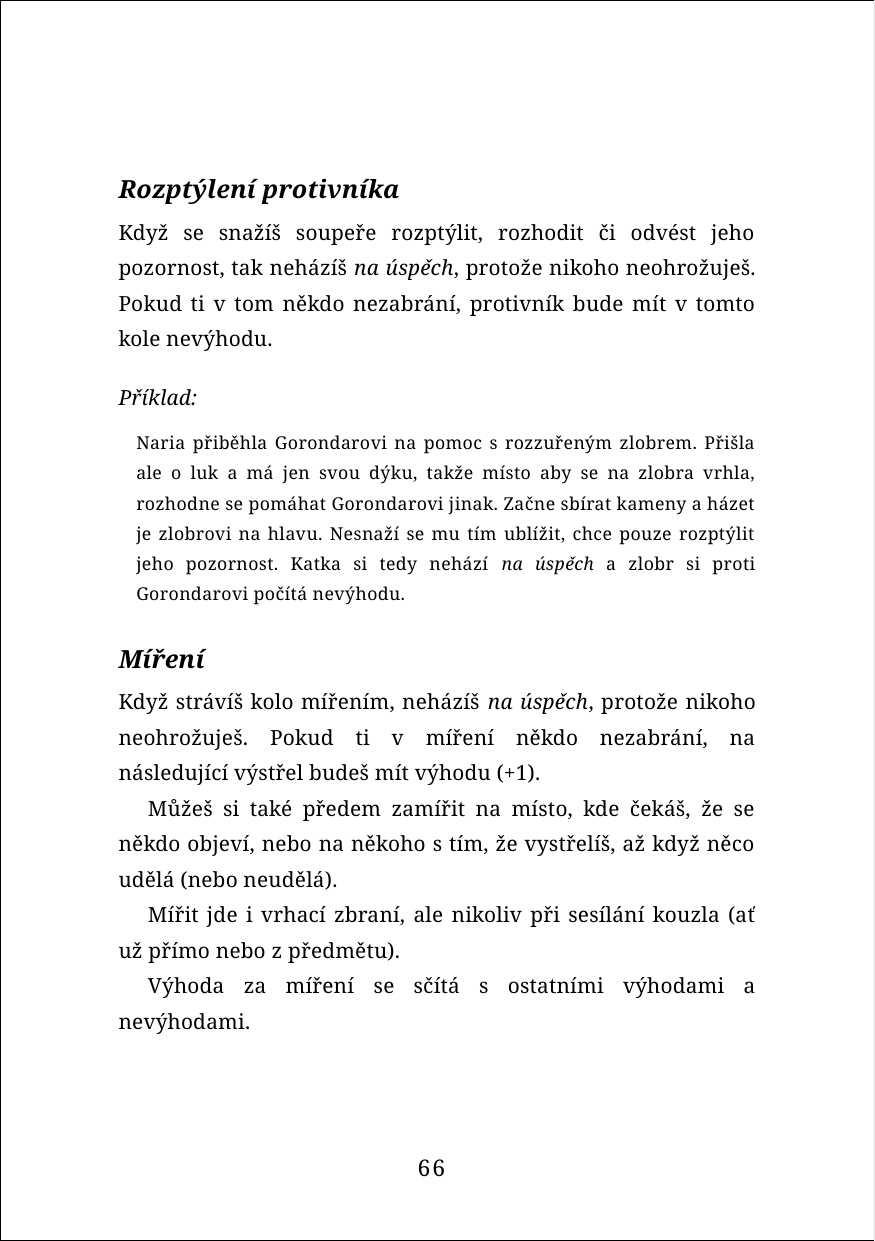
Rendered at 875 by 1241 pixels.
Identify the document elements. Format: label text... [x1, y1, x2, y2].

text Když strávíš kolo mířením, neházíš na úspěch, protože nikoho neohrožuješ. Pokud ti v míření někdo nezabrání, na následující výstřel budeš mít výhodu (+1). Můžeš si také předem zamířit na místo, kde čekáš, že se někdo objeví, nebo na někoho s tím, že vystřelíš, až když něco udělá (nebo neudělá). Mířit jde i vrhací zbraní, ale nikoliv při sesílání kouzla (ať už přímo nebo z předmětu). Výhoda za míření se sčítá s ostatními výhodami a nevýhodami. [118, 687, 756, 1035]
text Příklad: [118, 383, 756, 412]
text Naria přiběhla Gorondarovi na pomoc s rozzuřeným zlobrem. Přišla ale o luk a má jen svou dýku, takže místo aby se na zlobra vrhla, rozhodne se pomáhat Gorondarovi jinak. Začne sbírat kameny a házet je zlobrovi na hlavu. Nesnaží se mu tím ublížit, chce pouze rozptýlit jeho pozornost. Katka si tedy nehází na úspěch a zlobr si proti Gorondarovi počítá nevýhodu. [136, 431, 756, 606]
subtitle Rozptýlení protivníka [118, 172, 756, 206]
text Když se snažíš soupeře rozptýlit, rozhodit či odvést jeho pozornost, tak neházíš na úspěch, protože nikoho neohrožuješ. Pokud ti v tom někdo nezabrání, protivník bude mít v tomto kole nevýhodu. [118, 218, 756, 353]
subtitle Míření [118, 641, 756, 675]
